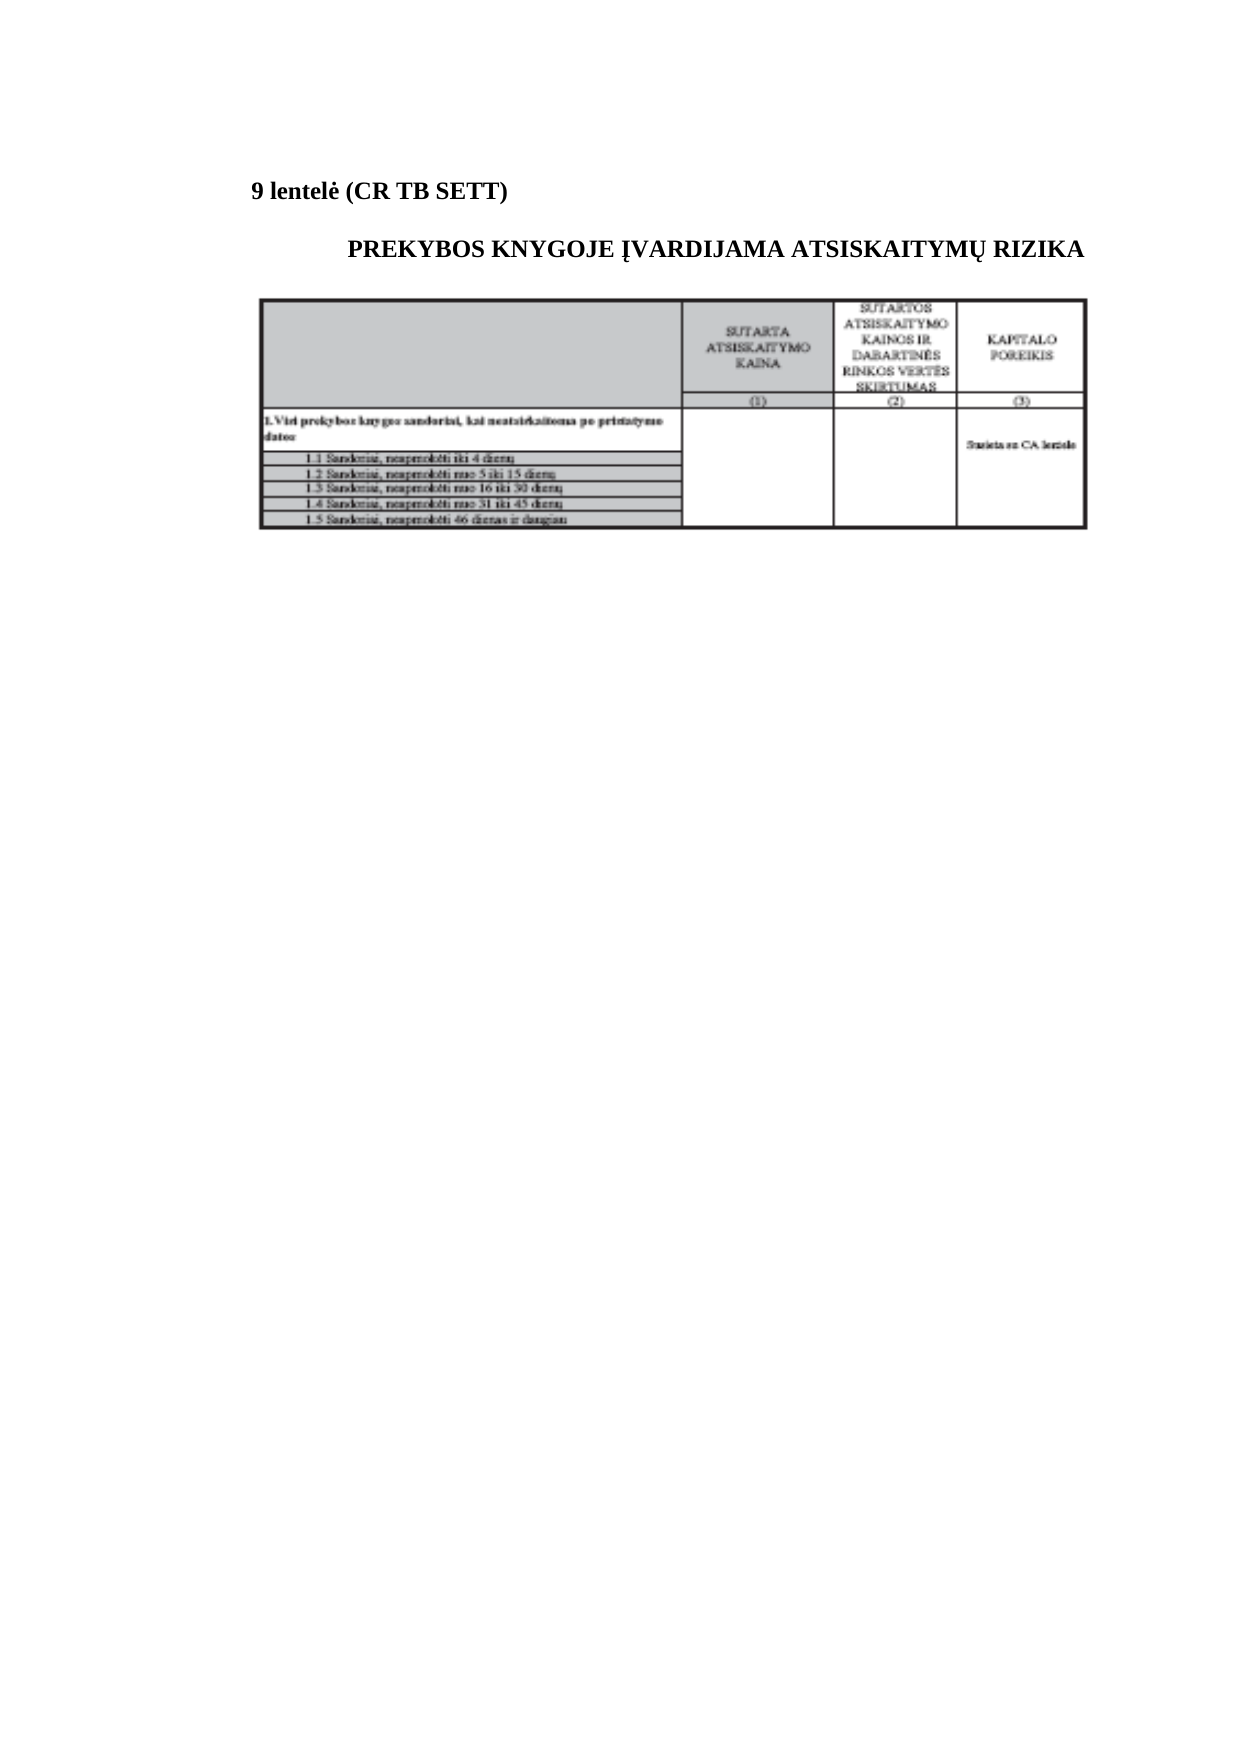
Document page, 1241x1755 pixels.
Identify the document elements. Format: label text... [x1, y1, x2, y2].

text PREKYBOS KNYGOJE ĮVARDIJAMA ATSISKAITYMŲ RIZIKA [177, 234, 1181, 263]
text 9 lentelė (CR TB SETT) [177, 176, 1181, 205]
